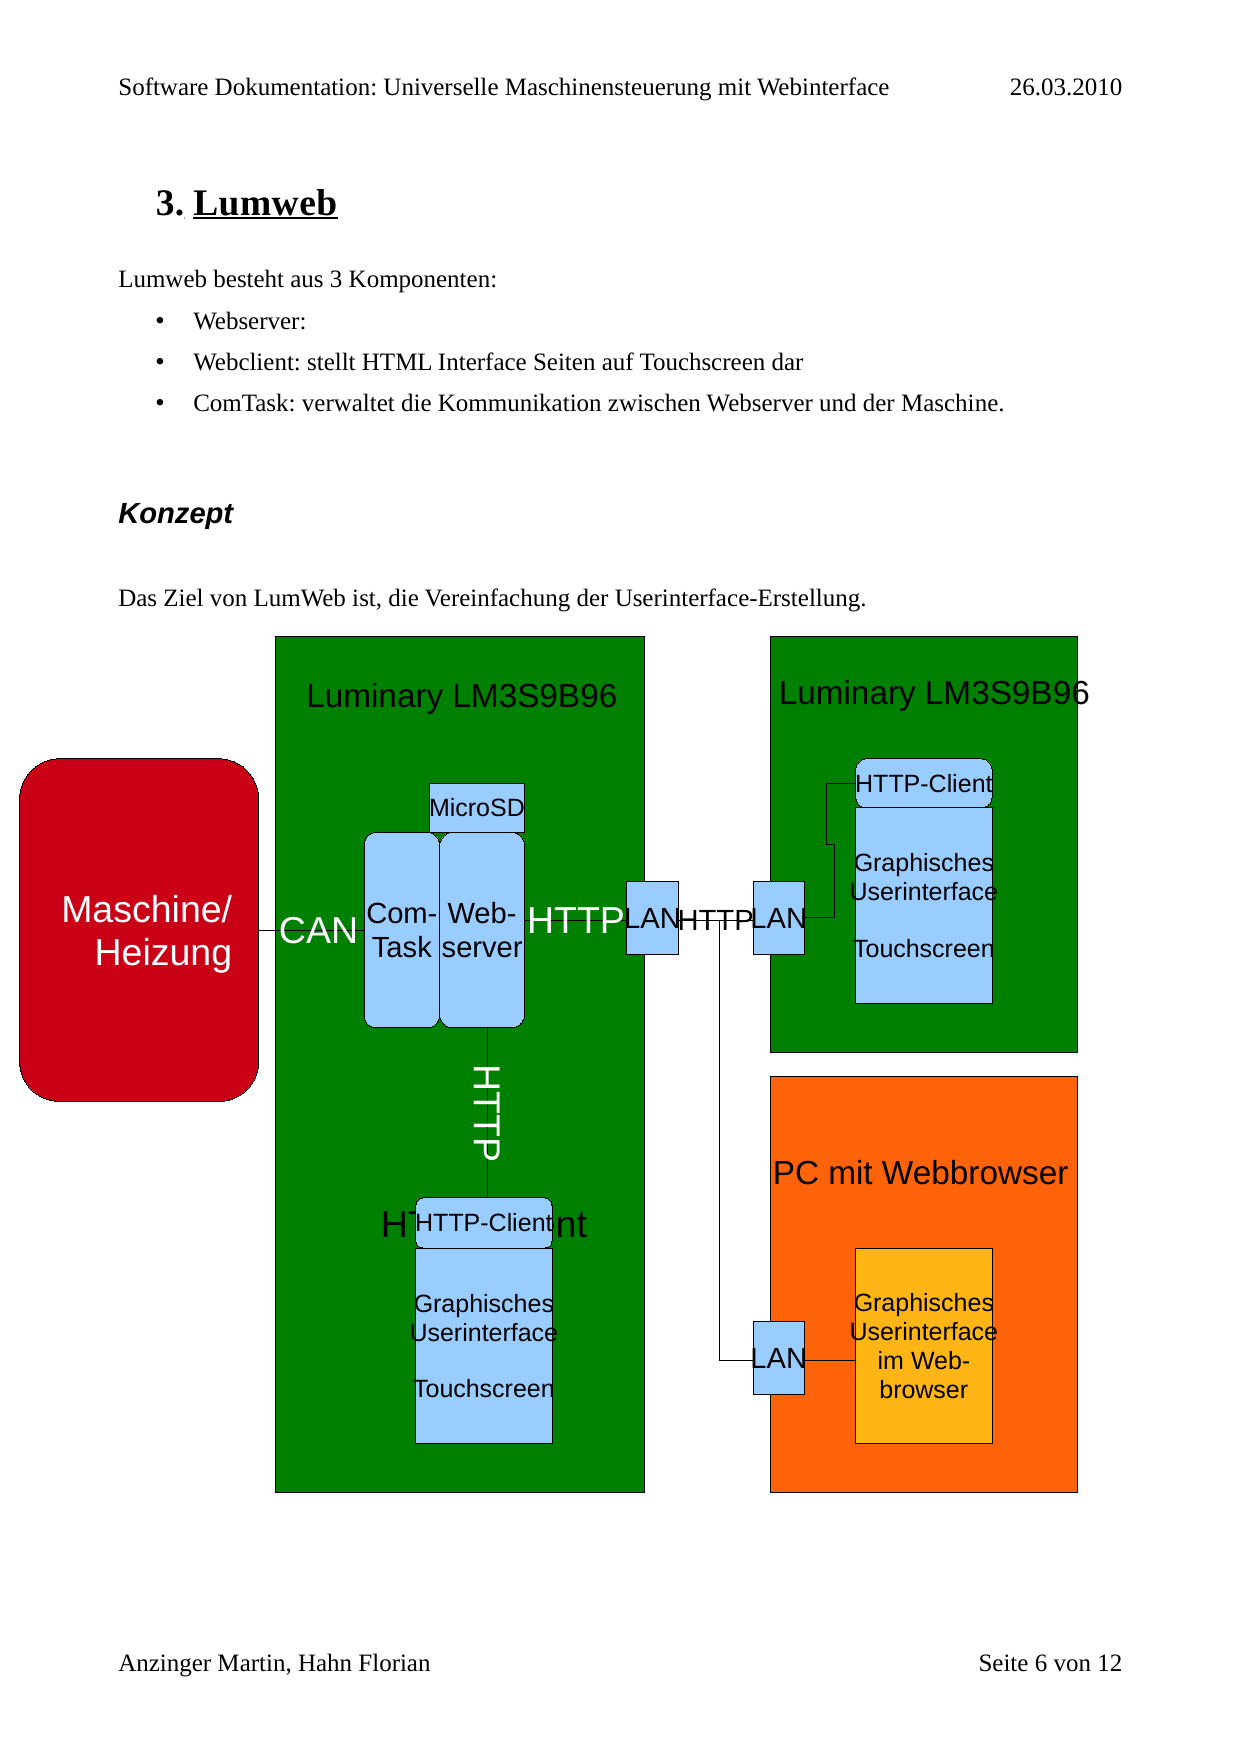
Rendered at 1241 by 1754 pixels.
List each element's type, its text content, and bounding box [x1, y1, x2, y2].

list Webclient: stellt HTML Interface Seiten auf Touchscreen dar [156, 347, 1122, 376]
subtitle Lumweb [156, 180, 1122, 223]
text Lumweb besteht aus 3 Komponenten: [118, 264, 1122, 293]
text Das Ziel von LumWeb ist, die Vereinfachung der Userinterface-Erstellung. [118, 583, 1122, 612]
list Webserver: [156, 306, 1122, 334]
list ComTask: verwaltet die Kommunikation zwischen Webserver und der Maschine. [156, 388, 1122, 417]
subtitle Konzept [118, 496, 1122, 529]
